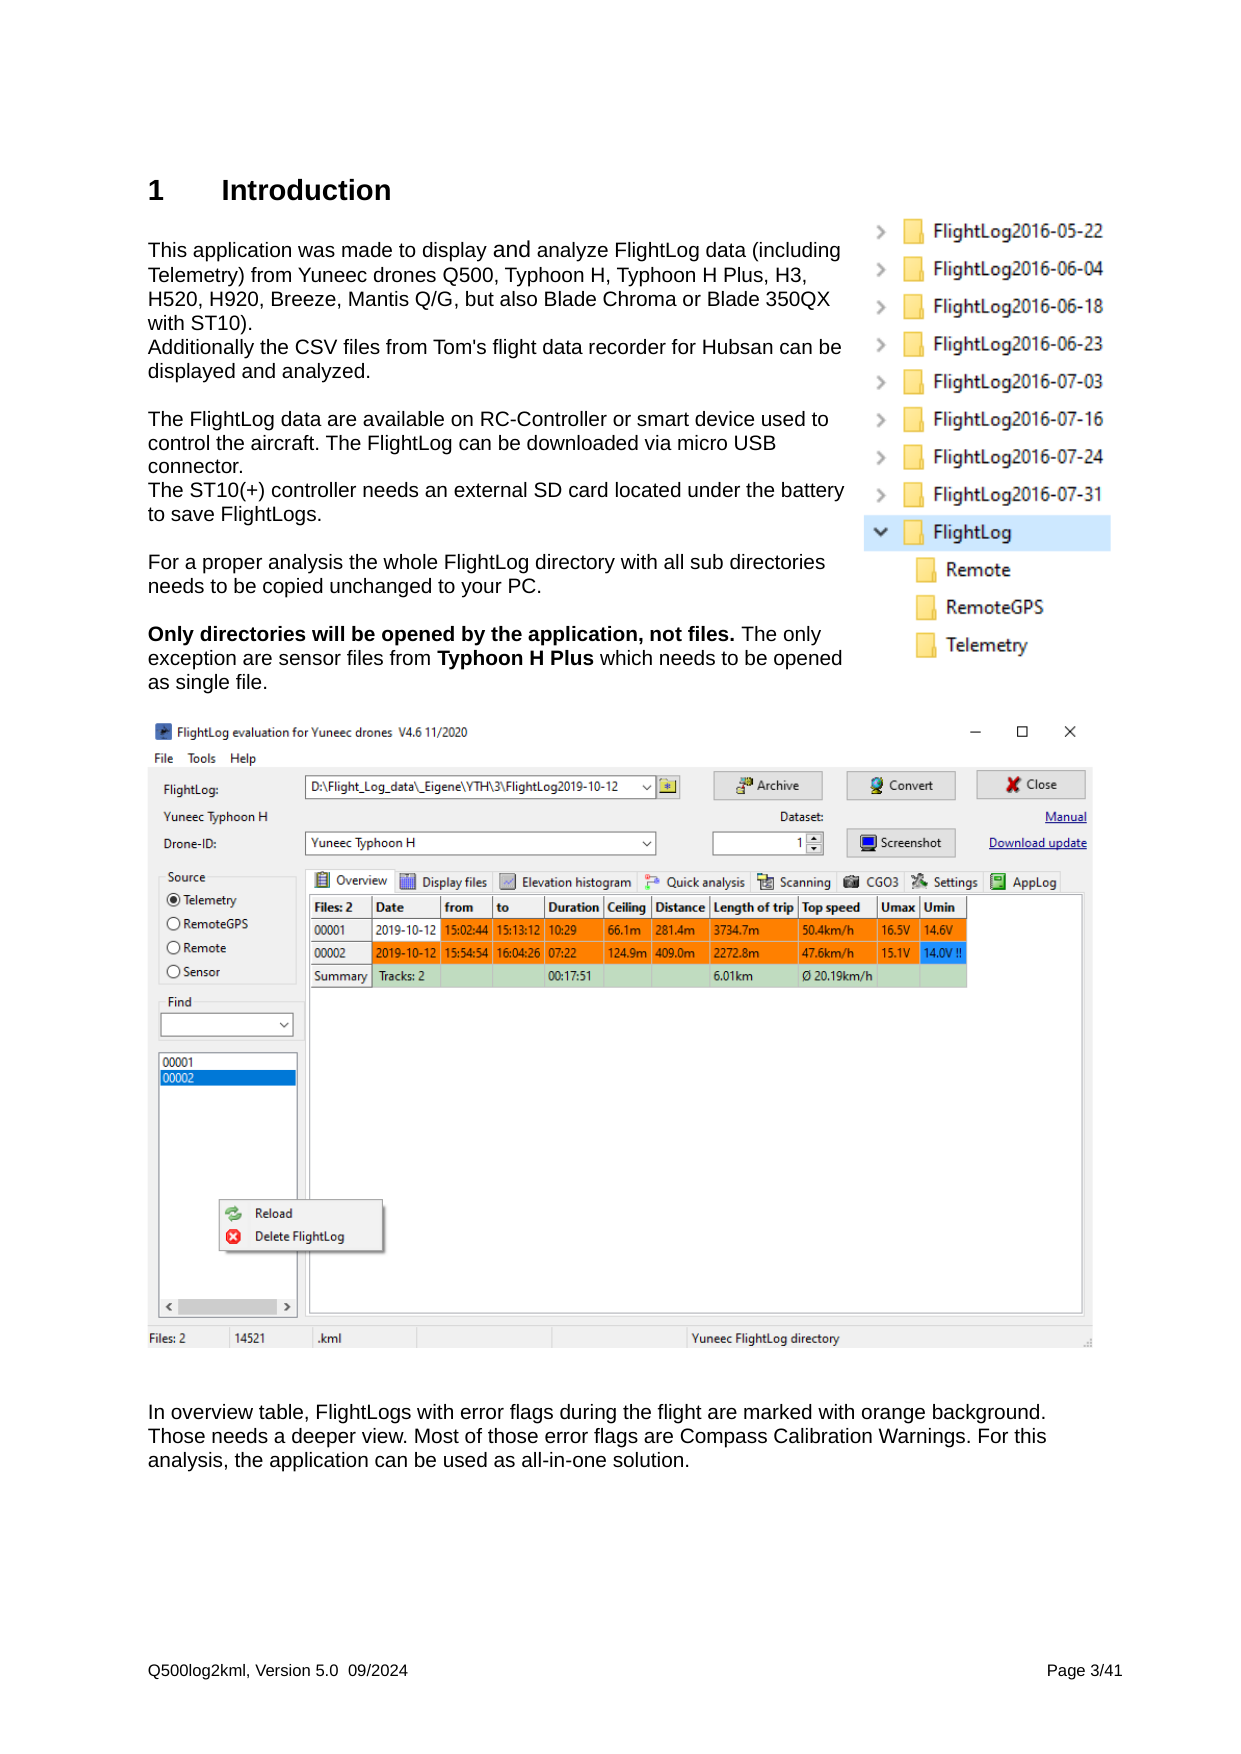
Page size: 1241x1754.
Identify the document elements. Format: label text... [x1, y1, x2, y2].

text Additionally the CSV files from Tom's flight data recorder for Hubsan can be displayed and analyzed. [148, 334, 863, 382]
text The FlightLog data are available on RC-Controller or smart device used to control the aircraft. The FlightLog can be downloaded via micro USB connector. [148, 406, 863, 478]
text In overview table, FlightLogs with error flags during the flight are marked with orange background. Those needs a deeper view. Most of those error flags are Compass Calibration Warnings. For this analysis, the application can be used as all-in-one solution. [148, 1371, 1093, 1472]
text Only directories will be opened by the application, not files. The only exception are sensor files from Typhoon H Plus which needs to be opened as single file. [148, 622, 1093, 694]
subtitle Introduction [148, 173, 1093, 206]
text The ST10(+) controller needs an external SD card located under the battery to save FlightLogs. [148, 478, 863, 526]
picture [147, 717, 1093, 1348]
picture [863, 217, 1111, 669]
text For a proper analysis the whole FlightLog directory with all sub directories needs to be copied unchanged to your PC. [148, 550, 863, 598]
text This application was made to display and analyze FlightLog data (including Telemetry) from Yuneec drones Q500, Typhoon H, Typhoon H Plus, H3, H520, H920, Breeze, Mantis Q/G, but also Blade Chroma or Blade 350QX with ST10). [148, 236, 863, 334]
